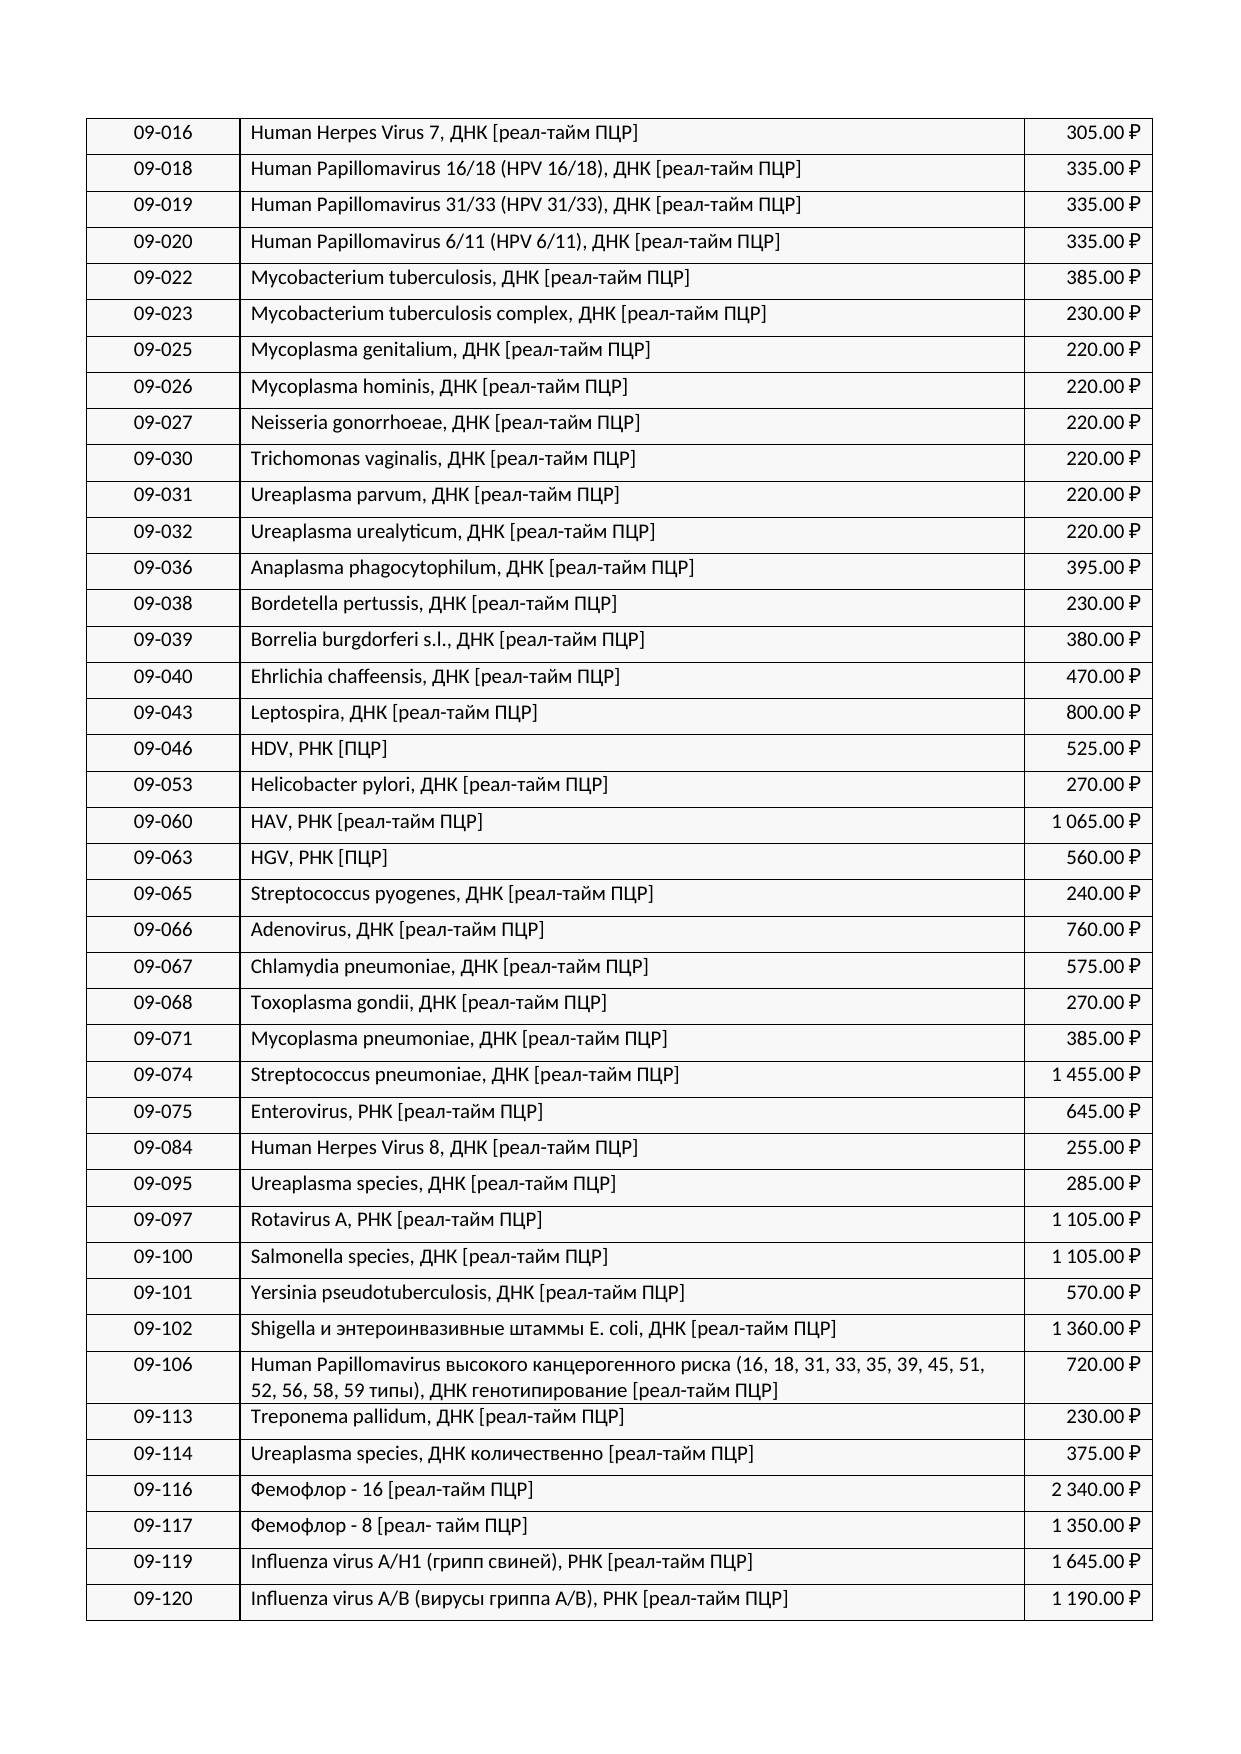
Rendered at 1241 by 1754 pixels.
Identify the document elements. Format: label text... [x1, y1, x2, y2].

table_cell 220.00 ₽ [1025, 482, 1152, 517]
table_cell Ureaplasma species, ДНК [реал-тайм ПЦР] [241, 1170, 1024, 1206]
table_cell 220.00 ₽ [1025, 445, 1152, 481]
table_cell 255.00 ₽ [1025, 1134, 1152, 1169]
table_cell 09-019 [87, 192, 239, 227]
table_cell Фемофлор - 16 [реал-тайм ПЦР] [241, 1476, 1024, 1511]
table_cell 1 105.00 ₽ [1025, 1243, 1152, 1278]
table_cell [1153, 988, 1240, 1024]
table_cell 395.00 ₽ [1025, 554, 1152, 589]
table_cell 560.00 ₽ [1025, 844, 1152, 879]
table_cell 09-036 [87, 554, 239, 589]
table_cell 09-067 [87, 953, 239, 988]
table_cell 335.00 ₽ [1025, 155, 1152, 191]
table_cell Chlamydia pneumoniae, ДНК [реал-тайм ПЦР] [241, 953, 1024, 988]
table_cell HDV, РНК [ПЦР] [241, 735, 1024, 771]
table_cell [1153, 916, 1240, 952]
table_cell 09-113 [87, 1404, 239, 1439]
table_cell Human Papillomavirus 16/18 (HPV 16/18), ДНК [реал-тайм ПЦР] [241, 155, 1024, 191]
table_cell [1153, 1133, 1240, 1169]
table_cell 570.00 ₽ [1025, 1279, 1152, 1314]
table_cell Helicobacter pylori, ДНК [реал-тайм ПЦР] [241, 772, 1024, 807]
table_cell [1153, 879, 1240, 916]
table_cell [1153, 408, 1240, 444]
table_cell 645.00 ₽ [1025, 1098, 1152, 1133]
table_cell [1153, 1242, 1240, 1278]
table_cell 220.00 ₽ [1025, 373, 1152, 408]
table_cell 220.00 ₽ [1025, 409, 1152, 444]
table_cell 335.00 ₽ [1025, 228, 1152, 263]
table_cell [1153, 843, 1240, 879]
table_cell Influenza virus A/B (вирусы гриппа А/В), РНК [реал-тайм ПЦР] [241, 1585, 1024, 1620]
table_cell [1153, 1278, 1240, 1314]
table_cell 305.00 ₽ [1025, 119, 1152, 154]
table_cell 230.00 ₽ [1025, 1404, 1152, 1439]
table_cell Mycobacterium tuberculosis complex, ДНК [реал-тайм ПЦР] [241, 300, 1024, 336]
table_cell 800.00 ₽ [1025, 699, 1152, 734]
table_cell 09-016 [87, 119, 239, 154]
table_cell HGV, РНК [ПЦР] [241, 844, 1024, 879]
table_cell 760.00 ₽ [1025, 917, 1152, 952]
table_cell Enterovirus, РНК [реал-тайм ПЦР] [241, 1098, 1024, 1133]
table_cell [1153, 698, 1240, 734]
table_cell 09-106 [87, 1352, 239, 1402]
table_cell 09-120 [87, 1585, 239, 1620]
table_cell Human Papillomavirus 6/11 (HPV 6/11), ДНК [реал-тайм ПЦР] [241, 228, 1024, 263]
table_cell 09-119 [87, 1549, 239, 1584]
table_cell 09-043 [87, 699, 239, 734]
table_cell 09-030 [87, 445, 239, 481]
table_cell 230.00 ₽ [1025, 590, 1152, 626]
table_cell 385.00 ₽ [1025, 264, 1152, 299]
table_cell Ehrlichia chaffeensis, ДНК [реал-тайм ПЦР] [241, 663, 1024, 698]
table_cell [1153, 1351, 1240, 1402]
table_cell 375.00 ₽ [1025, 1440, 1152, 1475]
table_cell 09-053 [87, 772, 239, 807]
table_cell 09-097 [87, 1207, 239, 1242]
table_cell Human Papillomavirus высокого канцерогенного риска (16, 18, 31, 33, 35, 39, 45, 51, 52, 56, 58, 59 типы), ДНК генотипирование [реал-тайм ПЦР] [241, 1352, 1024, 1402]
table_cell [1153, 553, 1240, 589]
table_cell 09-095 [87, 1170, 239, 1206]
table_cell Leptospira, ДНК [реал-тайм ПЦР] [241, 699, 1024, 734]
table_cell [1153, 626, 1240, 662]
table_cell 230.00 ₽ [1025, 300, 1152, 336]
table_cell 09-101 [87, 1279, 239, 1314]
table_cell 220.00 ₽ [1025, 337, 1152, 372]
table_cell [1153, 1314, 1240, 1351]
table_cell Influenza virus A/H1 (грипп свиней), РНК [реал-тайм ПЦР] [241, 1549, 1024, 1584]
table_cell [1153, 154, 1240, 191]
table_cell Фемофлор - 8 [реал- тайм ПЦР] [241, 1512, 1024, 1547]
table_cell 285.00 ₽ [1025, 1170, 1152, 1206]
table_cell 270.00 ₽ [1025, 989, 1152, 1024]
table_cell 09-071 [87, 1025, 239, 1061]
table_cell 525.00 ₽ [1025, 735, 1152, 771]
table_cell [1153, 662, 1240, 698]
table_cell 385.00 ₽ [1025, 1025, 1152, 1061]
table_cell Trichomonas vaginalis, ДНК [реал-тайм ПЦР] [241, 445, 1024, 481]
table_cell [1153, 263, 1240, 299]
table_cell Mycoplasma hominis, ДНК [реал-тайм ПЦР] [241, 373, 1024, 408]
table_cell [1153, 1548, 1240, 1584]
table_cell Toxoplasma gondii, ДНК [реал-тайм ПЦР] [241, 989, 1024, 1024]
table_cell 1 065.00 ₽ [1025, 808, 1152, 843]
table_cell [1153, 771, 1240, 807]
table_cell 09-020 [87, 228, 239, 263]
table_cell Ureaplasma urealyticum, ДНК [реал-тайм ПЦР] [241, 518, 1024, 553]
table_cell [1153, 118, 1240, 154]
table_cell 1 190.00 ₽ [1025, 1585, 1152, 1620]
table_cell 335.00 ₽ [1025, 192, 1152, 227]
table_cell 2 340.00 ₽ [1025, 1476, 1152, 1511]
table_cell 09-075 [87, 1098, 239, 1133]
table_cell [1153, 1511, 1240, 1547]
table_cell 1 105.00 ₽ [1025, 1207, 1152, 1242]
table_cell Shigella и энтероинвазивные штаммы E. coli, ДНК [реал-тайм ПЦР] [241, 1315, 1024, 1351]
table_cell 09-060 [87, 808, 239, 843]
table_cell 380.00 ₽ [1025, 627, 1152, 662]
table_cell [1153, 1584, 1240, 1620]
table_cell 1 455.00 ₽ [1025, 1062, 1152, 1097]
table_cell [1153, 191, 1240, 227]
table_cell Human Herpes Virus 8, ДНК [реал-тайм ПЦР] [241, 1134, 1024, 1169]
table_cell 09-032 [87, 518, 239, 553]
table_cell 240.00 ₽ [1025, 880, 1152, 916]
table_cell 09-066 [87, 917, 239, 952]
table_cell 09-025 [87, 337, 239, 372]
table_cell 220.00 ₽ [1025, 518, 1152, 553]
table_cell 09-117 [87, 1512, 239, 1547]
table_cell 09-063 [87, 844, 239, 879]
table_cell [1153, 444, 1240, 481]
table_cell 720.00 ₽ [1025, 1352, 1152, 1402]
table_cell Bordetella pertussis, ДНК [реал-тайм ПЦР] [241, 590, 1024, 626]
table_cell Human Herpes Virus 7, ДНК [реал-тайм ПЦР] [241, 119, 1024, 154]
table_cell 09-046 [87, 735, 239, 771]
table_cell 09-068 [87, 989, 239, 1024]
table_cell 09-065 [87, 880, 239, 916]
table_cell [1153, 517, 1240, 553]
table_cell [1153, 734, 1240, 771]
table_cell [1153, 589, 1240, 626]
table_cell Yersinia pseudotuberculosis, ДНК [реал-тайм ПЦР] [241, 1279, 1024, 1314]
table_cell 09-027 [87, 409, 239, 444]
table_cell [1153, 1475, 1240, 1511]
table_cell Treponema pallidum, ДНК [реал-тайм ПЦР] [241, 1404, 1024, 1439]
table_cell 09-040 [87, 663, 239, 698]
table_cell 09-116 [87, 1476, 239, 1511]
table_cell [1153, 1169, 1240, 1206]
table_cell Mycoplasma pneumoniae, ДНК [реал-тайм ПЦР] [241, 1025, 1024, 1061]
table_cell [1153, 481, 1240, 517]
table_cell 09-018 [87, 155, 239, 191]
table_cell 470.00 ₽ [1025, 663, 1152, 698]
table_cell 09-100 [87, 1243, 239, 1278]
table_cell 270.00 ₽ [1025, 772, 1152, 807]
table_cell Ureaplasma species, ДНК количественно [реал-тайм ПЦР] [241, 1440, 1024, 1475]
table_cell Adenovirus, ДНК [реал-тайм ПЦР] [241, 917, 1024, 952]
table_cell Neisseria gonorrhoeae, ДНК [реал-тайм ПЦР] [241, 409, 1024, 444]
table_cell 09-038 [87, 590, 239, 626]
table_cell HAV, РНК [реал-тайм ПЦР] [241, 808, 1024, 843]
table_cell Salmonella species, ДНК [реал-тайм ПЦР] [241, 1243, 1024, 1278]
table_cell 09-039 [87, 627, 239, 662]
table_cell Borrelia burgdorferi s.l., ДНК [реал-тайм ПЦР] [241, 627, 1024, 662]
table_cell [1153, 807, 1240, 843]
table_cell [1153, 299, 1240, 336]
table_cell 09-023 [87, 300, 239, 336]
table_cell [1153, 1403, 1240, 1439]
table_cell [1153, 952, 1240, 988]
table_cell [1153, 227, 1240, 263]
table_cell Mycoplasma genitalium, ДНК [реал-тайм ПЦР] [241, 337, 1024, 372]
table_cell 575.00 ₽ [1025, 953, 1152, 988]
table_cell Human Papillomavirus 31/33 (HPV 31/33), ДНК [реал-тайм ПЦР] [241, 192, 1024, 227]
table_cell [1153, 1439, 1240, 1475]
table_cell [1153, 1061, 1240, 1097]
table_cell 1 645.00 ₽ [1025, 1549, 1152, 1584]
table_cell Streptococcus pneumoniae, ДНК [реал-тайм ПЦР] [241, 1062, 1024, 1097]
table_cell Rotavirus A, РНК [реал-тайм ПЦР] [241, 1207, 1024, 1242]
table_cell [1153, 336, 1240, 372]
table_cell 09-084 [87, 1134, 239, 1169]
table_cell 09-022 [87, 264, 239, 299]
table_cell 1 350.00 ₽ [1025, 1512, 1152, 1547]
table_cell Mycobacterium tuberculosis, ДНК [реал-тайм ПЦР] [241, 264, 1024, 299]
table_cell [1153, 1024, 1240, 1061]
table_cell Ureaplasma parvum, ДНК [реал-тайм ПЦР] [241, 482, 1024, 517]
table_cell 1 360.00 ₽ [1025, 1315, 1152, 1351]
table_cell 09-074 [87, 1062, 239, 1097]
table_cell [1153, 372, 1240, 408]
table_cell [1153, 1206, 1240, 1242]
table_cell 09-026 [87, 373, 239, 408]
table_cell 09-114 [87, 1440, 239, 1475]
table_cell 09-102 [87, 1315, 239, 1351]
table_cell 09-031 [87, 482, 239, 517]
table_cell Anaplasma phagocytophilum, ДНК [реал-тайм ПЦР] [241, 554, 1024, 589]
table_cell Streptococcus pyogenes, ДНК [реал-тайм ПЦР] [241, 880, 1024, 916]
table_cell [1153, 1097, 1240, 1133]
